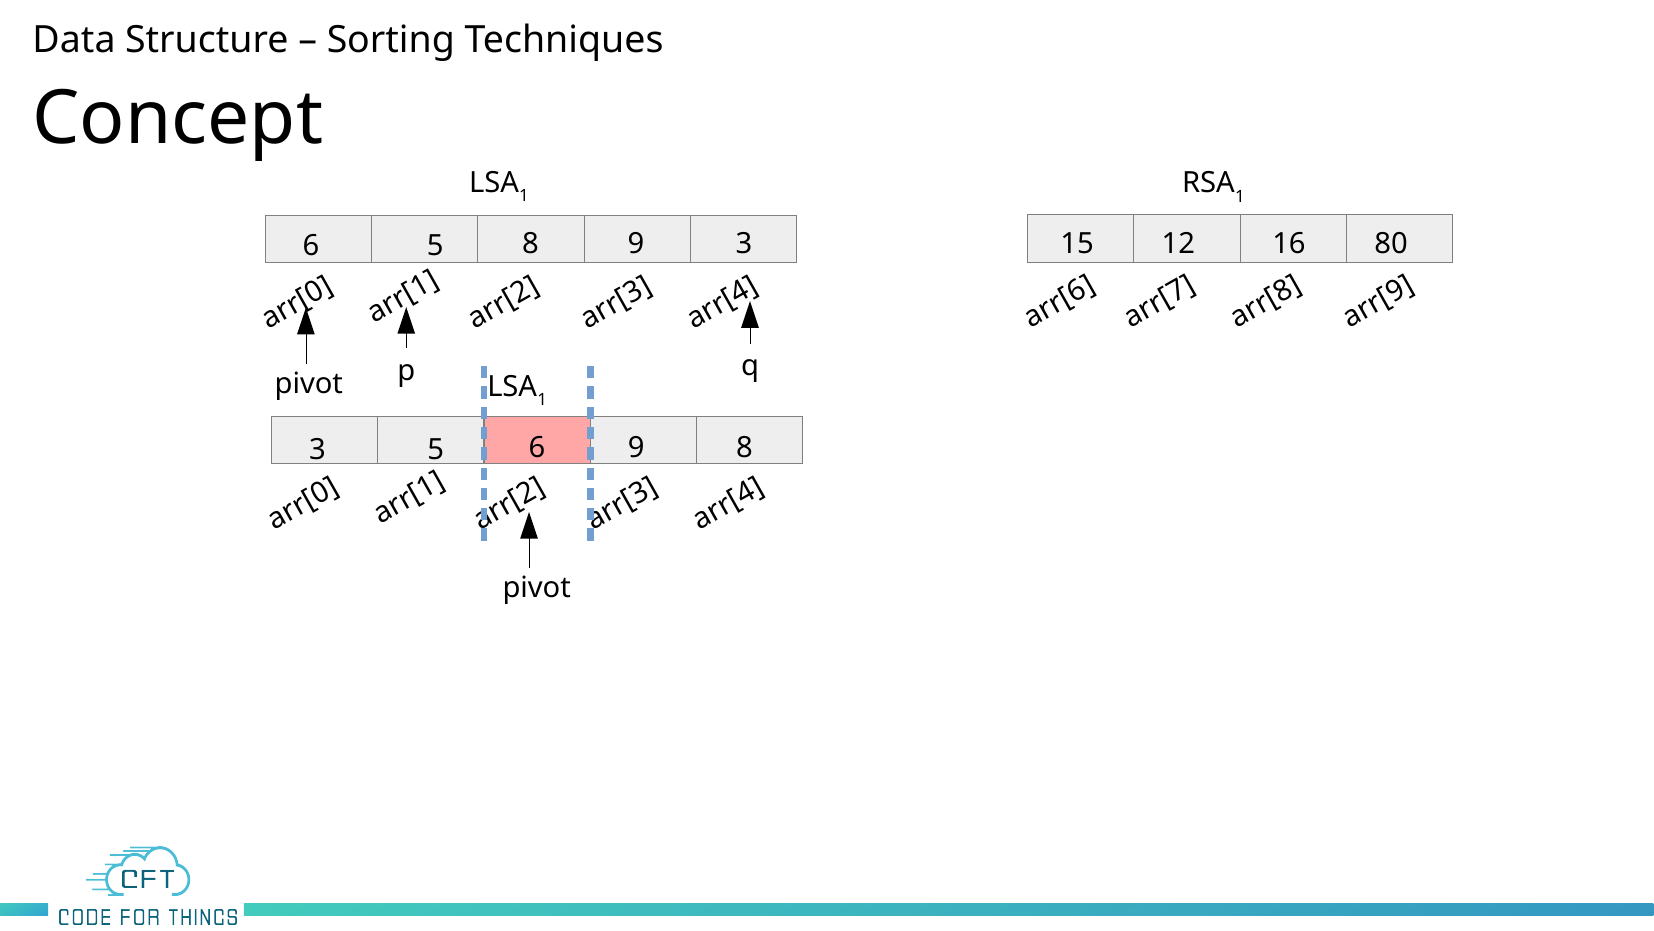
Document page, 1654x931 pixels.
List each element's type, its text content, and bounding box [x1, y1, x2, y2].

text_box [575, 215, 612, 263]
text_box 9 [612, 214, 680, 264]
text_box 3 [294, 426, 343, 471]
text_box 12 [1146, 214, 1214, 264]
text_box LSA1 [472, 357, 569, 414]
text_box LSA1 [454, 153, 550, 210]
text_box 16 [1257, 214, 1325, 264]
text_box arr[2] [442, 264, 565, 346]
text_box 9 [613, 419, 680, 469]
text_box arr[0] [242, 464, 367, 547]
text_box 15 [1045, 214, 1113, 264]
text_box arr[8] [1204, 264, 1327, 345]
text_box 8 [507, 214, 575, 264]
text_box [1325, 214, 1359, 263]
text_box arr[0] [236, 245, 361, 346]
text_box 80 [1359, 214, 1427, 264]
text_box [1214, 214, 1257, 263]
text_box [786, 215, 797, 263]
text_box 3 [713, 214, 786, 264]
text_box [343, 416, 803, 464]
text_box p [382, 341, 431, 391]
text_box [680, 215, 713, 263]
text_box arr[4] [667, 469, 799, 556]
text_box arr[4] [661, 264, 793, 355]
text_box pivot [259, 354, 375, 426]
text_box pivot [487, 559, 591, 609]
text_box 5 [412, 216, 461, 266]
text_box arr[6] [998, 264, 1124, 345]
text_box 8 [713, 419, 786, 469]
text_box arr[1] [348, 459, 475, 541]
text_box RSA1 [1167, 153, 1267, 210]
title Data Structure – Sorting Techniques Concept [32, 12, 1184, 166]
text_box 6 [513, 419, 581, 469]
text_box 5 [412, 421, 461, 471]
text_box arr[7] [1098, 264, 1225, 345]
text_box [1113, 214, 1146, 263]
text_box [271, 426, 294, 464]
text_box q [726, 337, 775, 387]
picture [59, 846, 237, 925]
text_box [1427, 214, 1453, 263]
text_box arr[3] [561, 469, 687, 547]
text_box 6 [288, 216, 337, 266]
text_box arr[9] [1317, 258, 1444, 345]
text_box arr[1] [342, 257, 469, 340]
text_box arr[3] [555, 264, 682, 346]
text_box [265, 215, 507, 263]
text_box [1027, 214, 1045, 263]
text_box arr[2] [448, 467, 571, 547]
